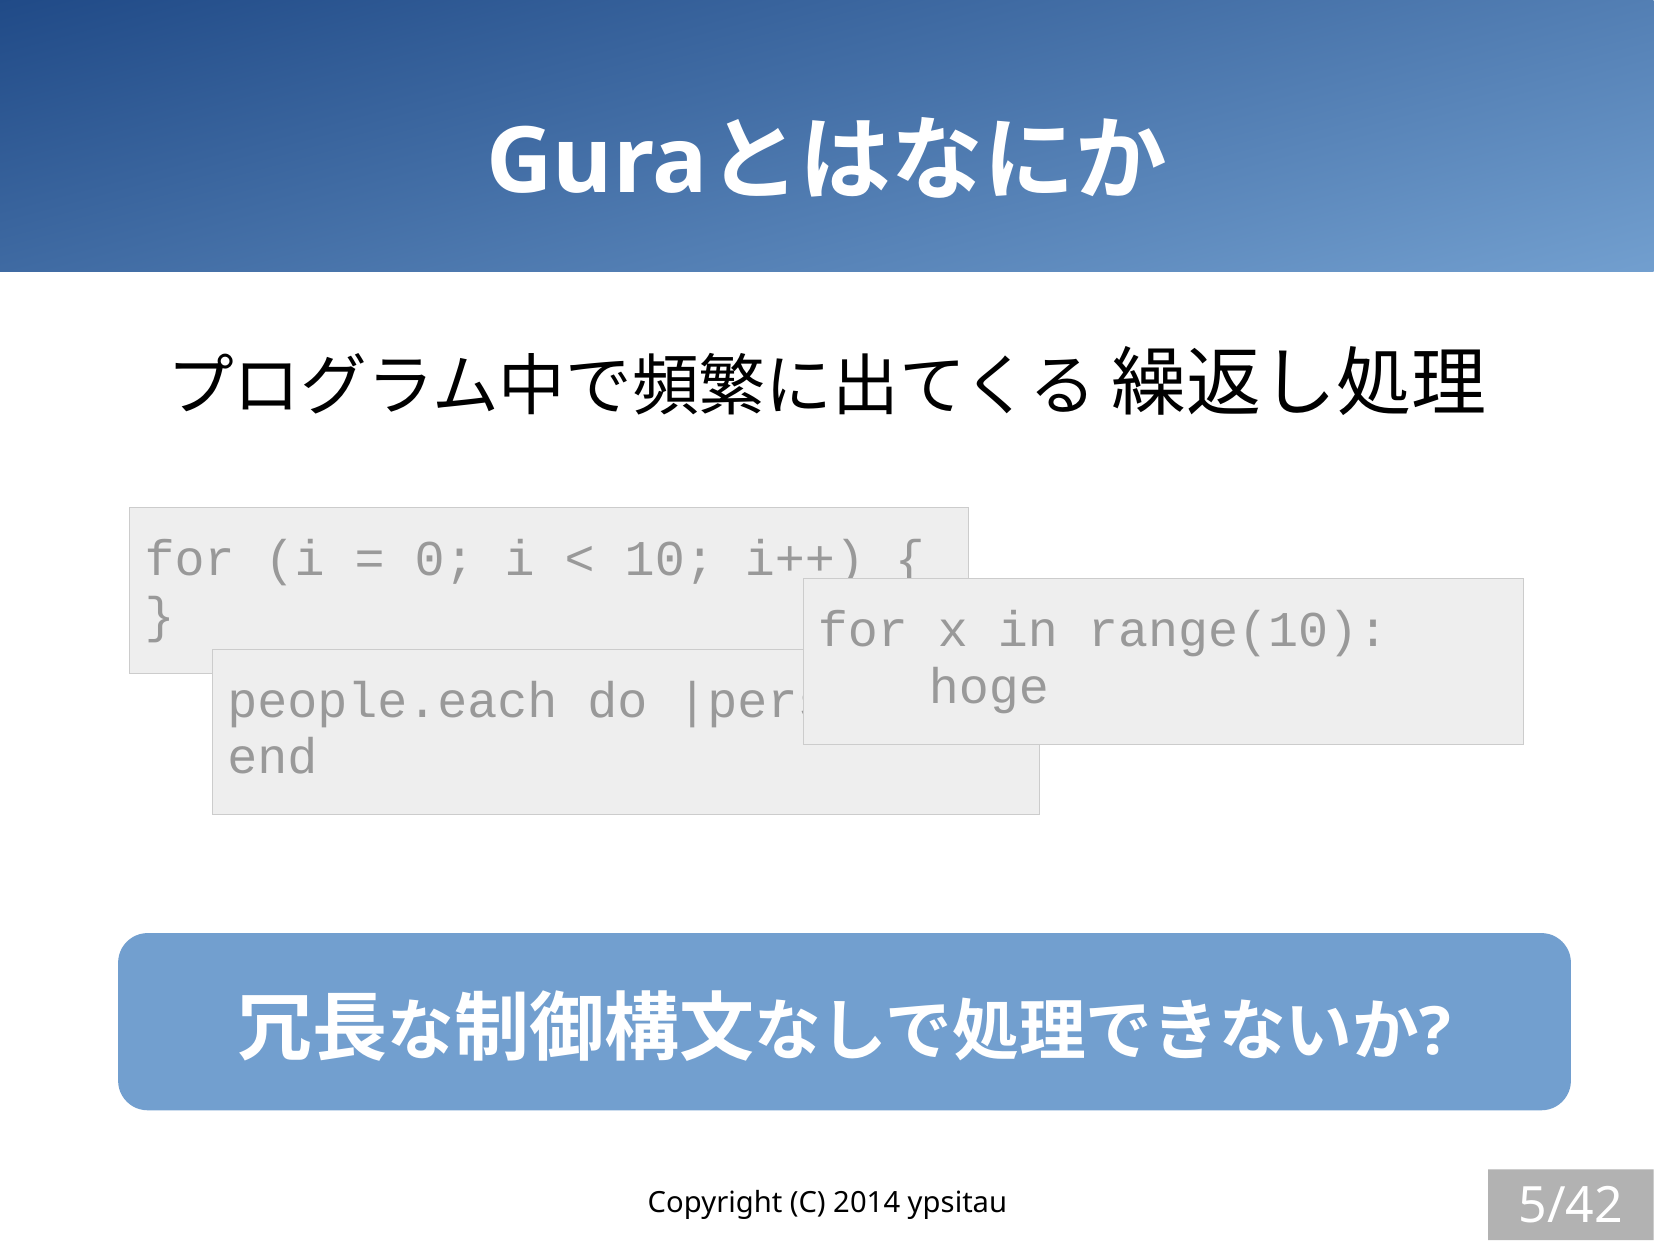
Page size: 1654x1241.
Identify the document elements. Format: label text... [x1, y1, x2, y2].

text_box 冗長な制御構文なしで処理できないか? [118, 933, 1571, 1111]
text_box プログラム中で頻繁に出てくる 繰返し処理 [94, 312, 1560, 440]
text_box people.each do |person| end [212, 649, 1040, 815]
text_box for (i = 0; i < 10; i++) { } [129, 507, 969, 674]
text_box for x in range(10): hoge [803, 578, 1524, 745]
title Guraとはなにか [82, 49, 1571, 257]
